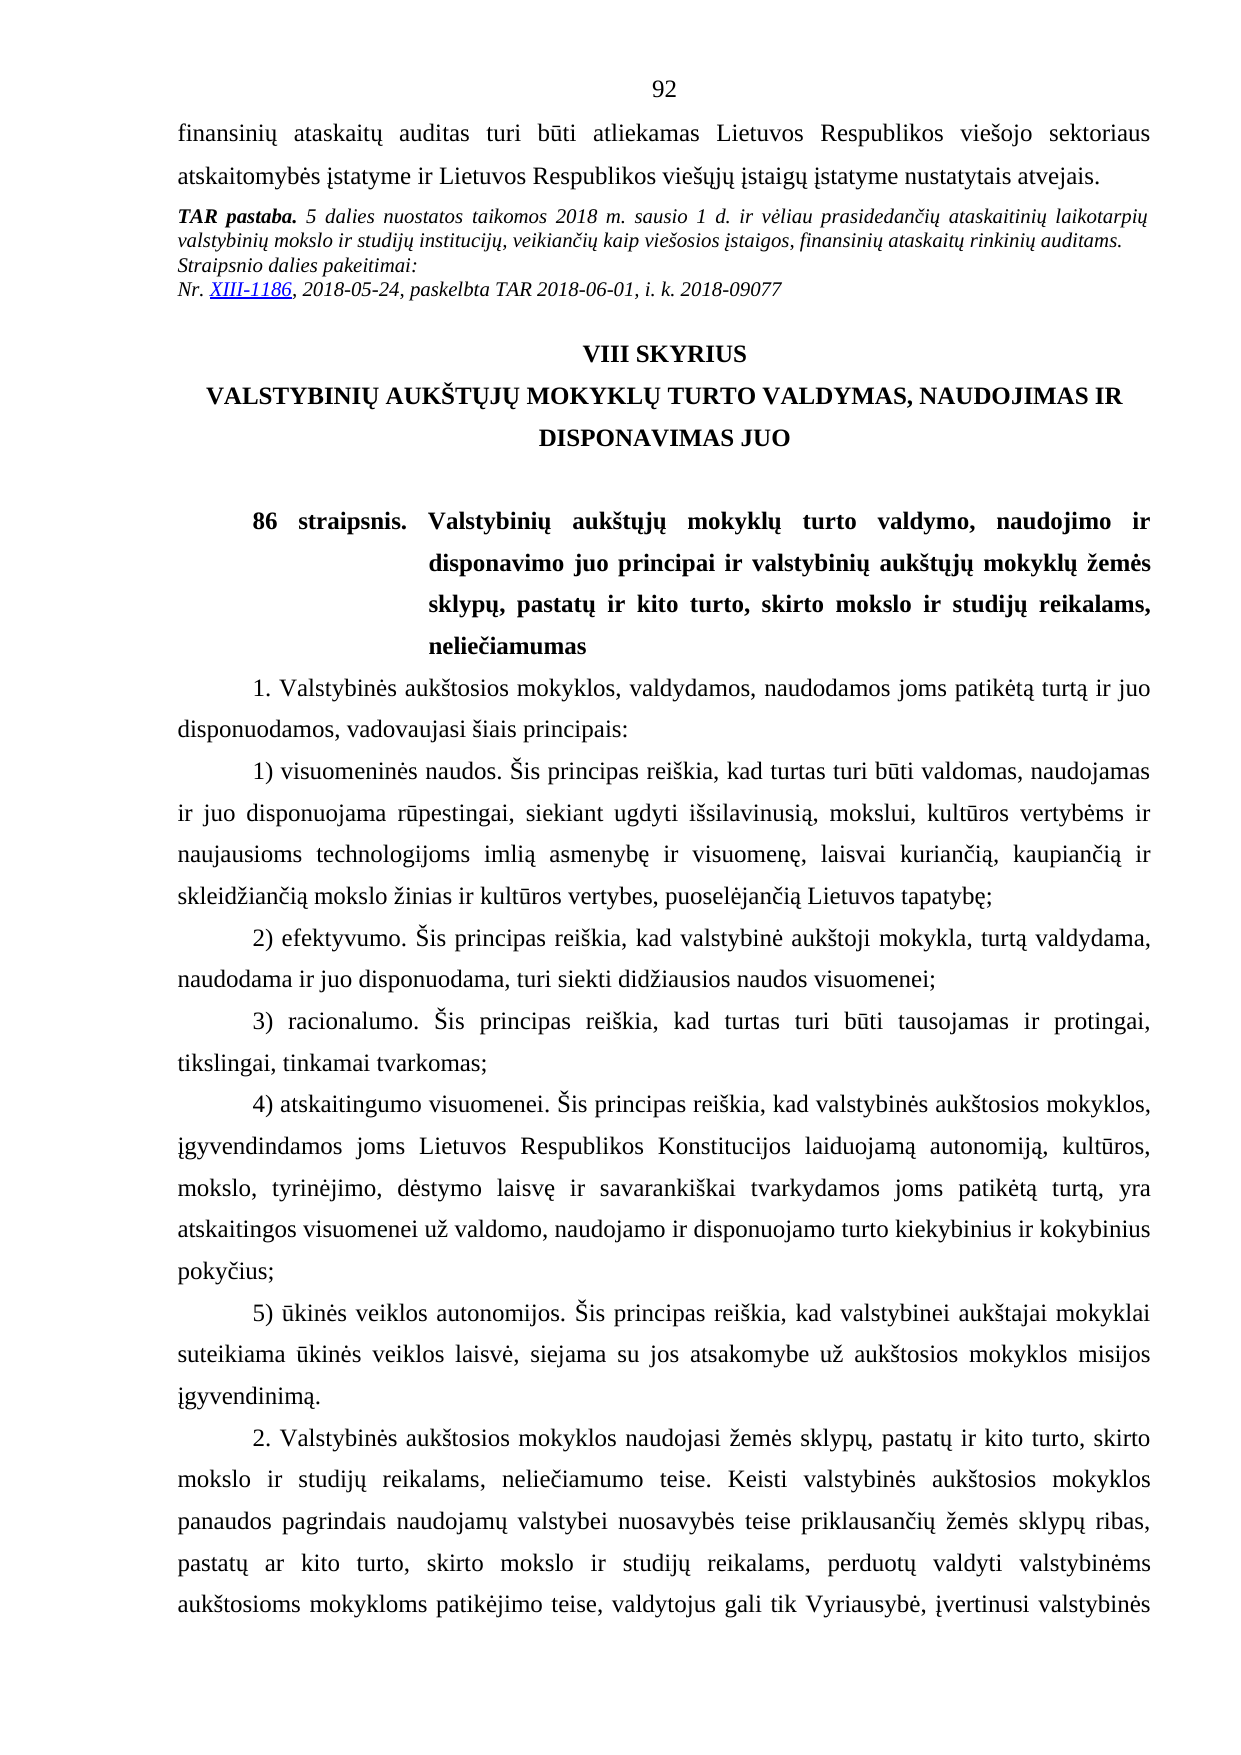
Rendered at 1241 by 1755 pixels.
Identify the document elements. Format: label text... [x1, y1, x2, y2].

text 2) efektyvumo. Šis principas reiškia, kad valstybinė aukštoji mokykla, turtą valdydama, naudodama ir juo disponuodama, turi siekti didžiausios naudos visuomenei; [177, 913, 1152, 996]
text 3) racionalumo. Šis principas reiškia, kad turtas turi būti tausojamas ir protingai, tikslingai, tinkamai tvarkomas; [177, 996, 1152, 1079]
text 1) visuomeninės naudos. Šis principas reiškia, kad turtas turi būti valdomas, naudojamas ir juo disponuojama rūpestingai, siekiant ugdyti išsilavinusią, mokslui, kultūros vertybėms ir naujausioms technologijoms imlią asmenybę ir visuomenę, laisvai kuriančią, kaupiančią ir skleidžiančią mokslo žinias ir kultūros vertybes, puoselėjančią Lietuvos tapatybę; [177, 746, 1152, 913]
text TAR pastaba. 5 dalies nuostatos taikomos 2018 m. sausio 1 d. ir vėliau prasidedančių ataskaitinių laikotarpių valstybinių mokslo ir studijų institucijų, veikiančių kaip viešosios įstaigos, finansinių ataskaitų rinkinių auditams. [177, 204, 1152, 252]
text 86 straipsnis. Valstybinių aukštųjų mokyklų turto valdymo, naudojimo ir disponavimo juo principai ir valstybinių aukštųjų mokyklų žemės sklypų, pastatų ir kito turto, skirto mokslo ir studijų reikalams, neliečiamumas [252, 496, 1152, 663]
text 5) ūkinės veiklos autonomijos. Šis principas reiškia, kad valstybinei aukštajai mokyklai suteikiama ūkinės veiklos laisvė, siejama su jos atsakomybe už aukštosios mokyklos misijos įgyvendinimą. [177, 1288, 1152, 1413]
text finansinių ataskaitų auditas turi būti atliekamas Lietuvos Respublikos viešojo sektoriaus atskaitomybės įstatyme ir Lietuvos Respublikos viešųjų įstaigų įstatyme nustatytais atvejais. [177, 118, 1152, 190]
text 4) atskaitingumo visuomenei. Šis principas reiškia, kad valstybinės aukštosios mokyklos, įgyvendindamos joms Lietuvos Respublikos Konstitucijos laiduojamą autonomiją, kultūros, mokslo, tyrinėjimo, dėstymo laisvę ir savarankiškai tvarkydamos joms patikėtą turtą, yra atskaitingos visuomenei už valdomo, naudojamo ir disponuojamo turto kiekybinius ir kokybinius pokyčius; [177, 1079, 1152, 1288]
text Straipsnio dalies pakeitimai: [177, 252, 1152, 277]
text Nr. XIII-1186, 2018-05-24, paskelbta TAR 2018-06-01, i. k. 2018-09077 [177, 277, 1152, 301]
text 2. Valstybinės aukštosios mokyklos naudojasi žemės sklypų, pastatų ir kito turto, skirto mokslo ir studijų reikalams, neliečiamumo teise. Keisti valstybinės aukštosios mokyklos panaudos pagrindais naudojamų valstybei nuosavybės teise priklausančių žemės sklypų ribas, pastatų ar kito turto, skirto mokslo ir studijų reikalams, perduotų valdyti valstybinėms aukštosioms mokykloms patikėjimo teise, valdytojus gali tik Vyriausybė, įvertinusi valstybinės [177, 1413, 1152, 1621]
text VIII SKYRIUS [177, 329, 1152, 371]
text 1. Valstybinės aukštosios mokyklos, valdydamos, naudodamos joms patikėtą turtą ir juo disponuodamos, vadovaujasi šiais principais: [177, 663, 1152, 746]
text VALSTYBINIŲ AUKŠTŲJŲ MOKYKLŲ TURTO VALDYMAS, NAUDOJIMAS IR DISPONAVIMAS JUO [177, 371, 1152, 454]
